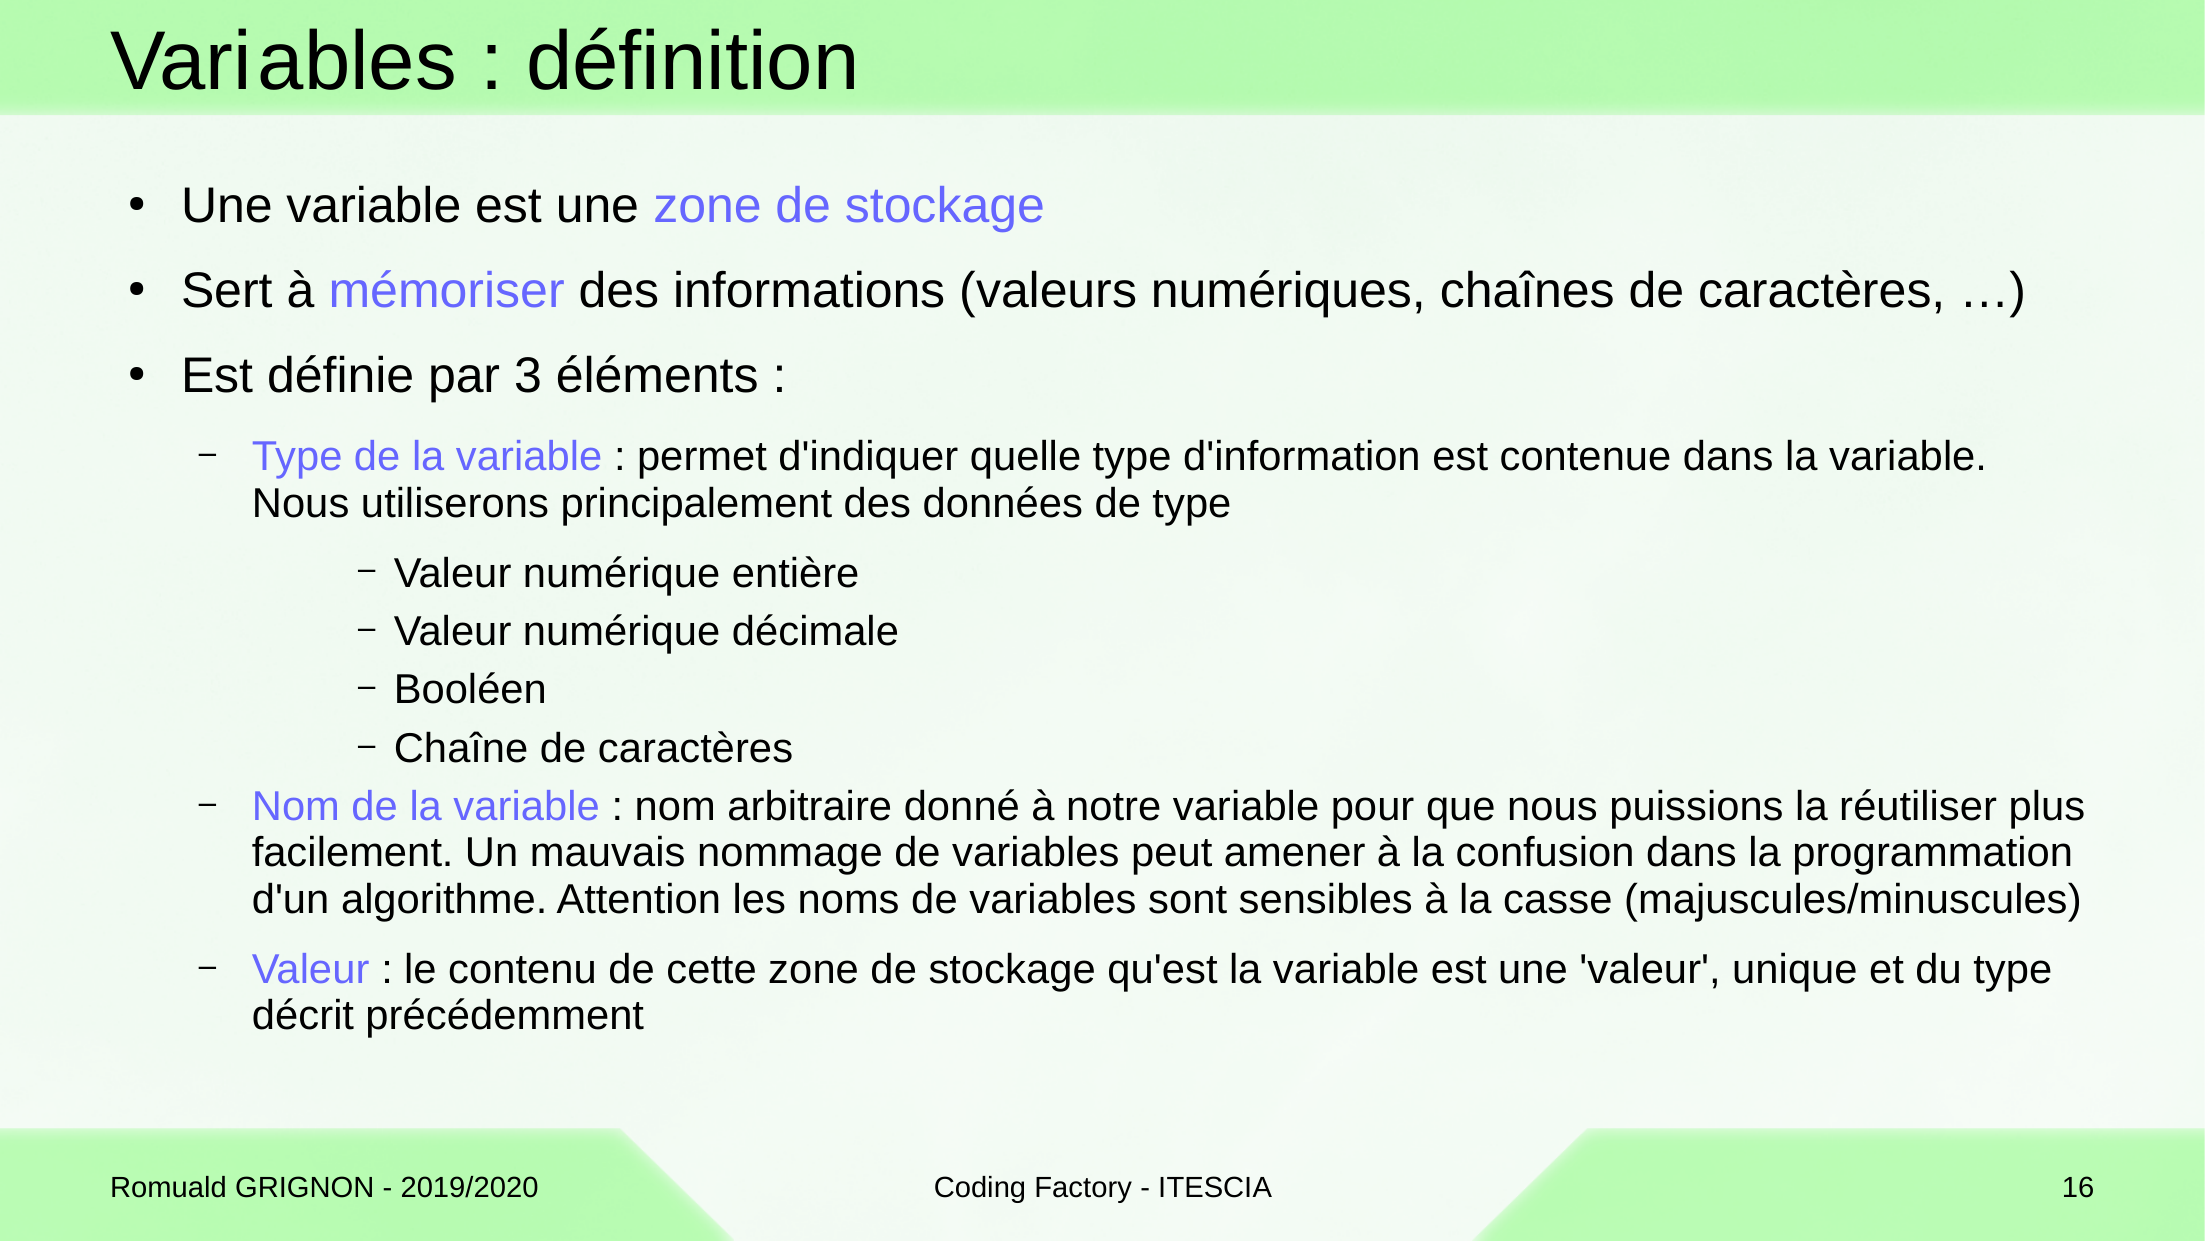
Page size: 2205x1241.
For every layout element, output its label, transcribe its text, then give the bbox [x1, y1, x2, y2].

list Une variable est une zone de stockage Sert à mémoriser des informations (valeurs numériques, chaînes de caractères, …) Est définie par 3 éléments : Type de la variable : permet d'indiquer quelle type d'information est contenue dans la variable. Nous utiliserons principalement des données de type Valeur numérique entière Valeur numérique décimale Booléen Chaîne de caractères Nom de la variable : nom arbitraire donné à notre variable pour que nous puissions la réutiliser plus facilement. Un mauvais nommage de variables peut amener à la confusion dans la programmation d'un algorithme. Attention les noms de variables sont sensibles à la casse (majuscules/minuscules) Valeur : le contenu de cette zone de stockage qu'est la variable est une 'valeur', unique et du type décrit précédemment [110, 248, 2095, 1064]
title Vari ables : définition [110, 49, 2095, 248]
picture [0, 0, 2205, 1241]
